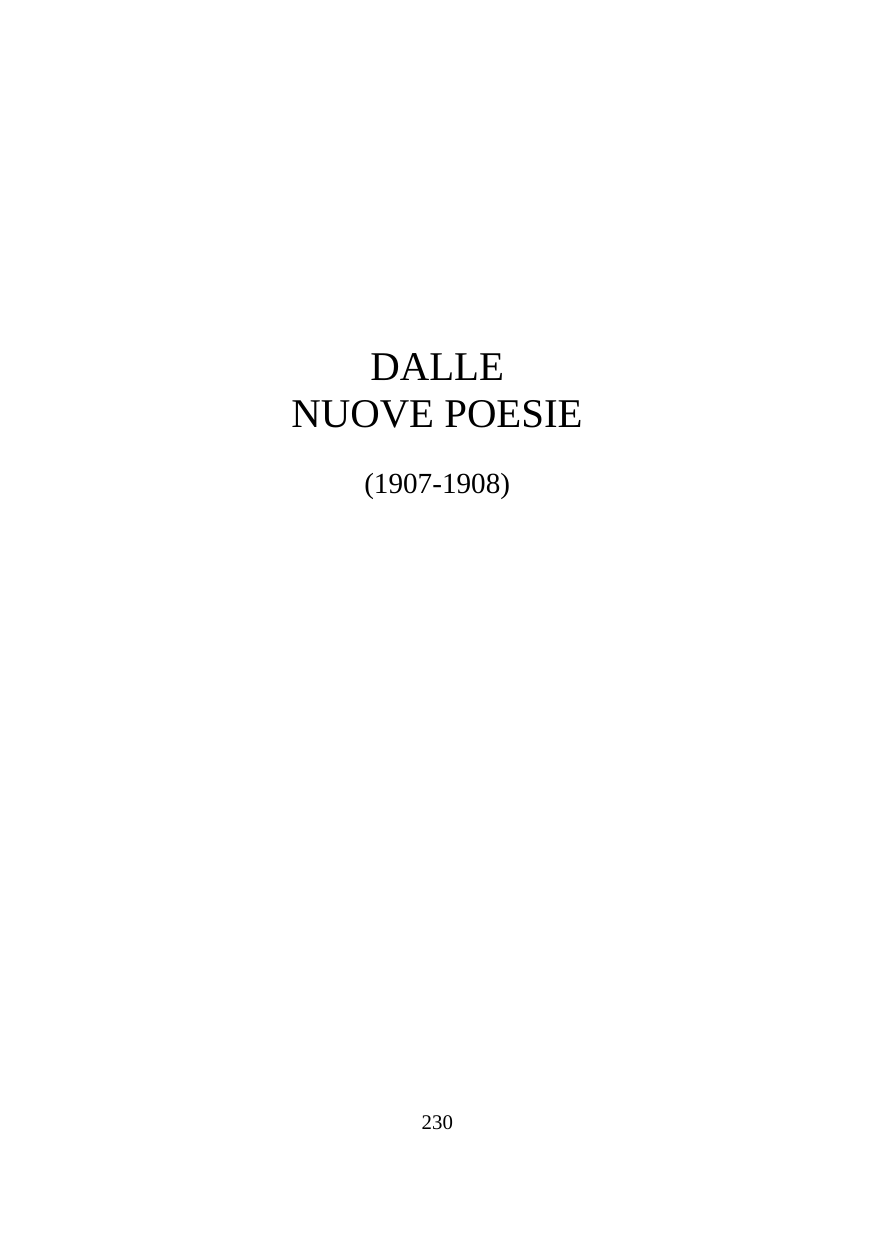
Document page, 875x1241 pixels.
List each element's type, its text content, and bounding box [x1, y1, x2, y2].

text (1907-1908) [106, 466, 768, 499]
subtitle DALLE NUOVE POESIE [106, 342, 768, 436]
